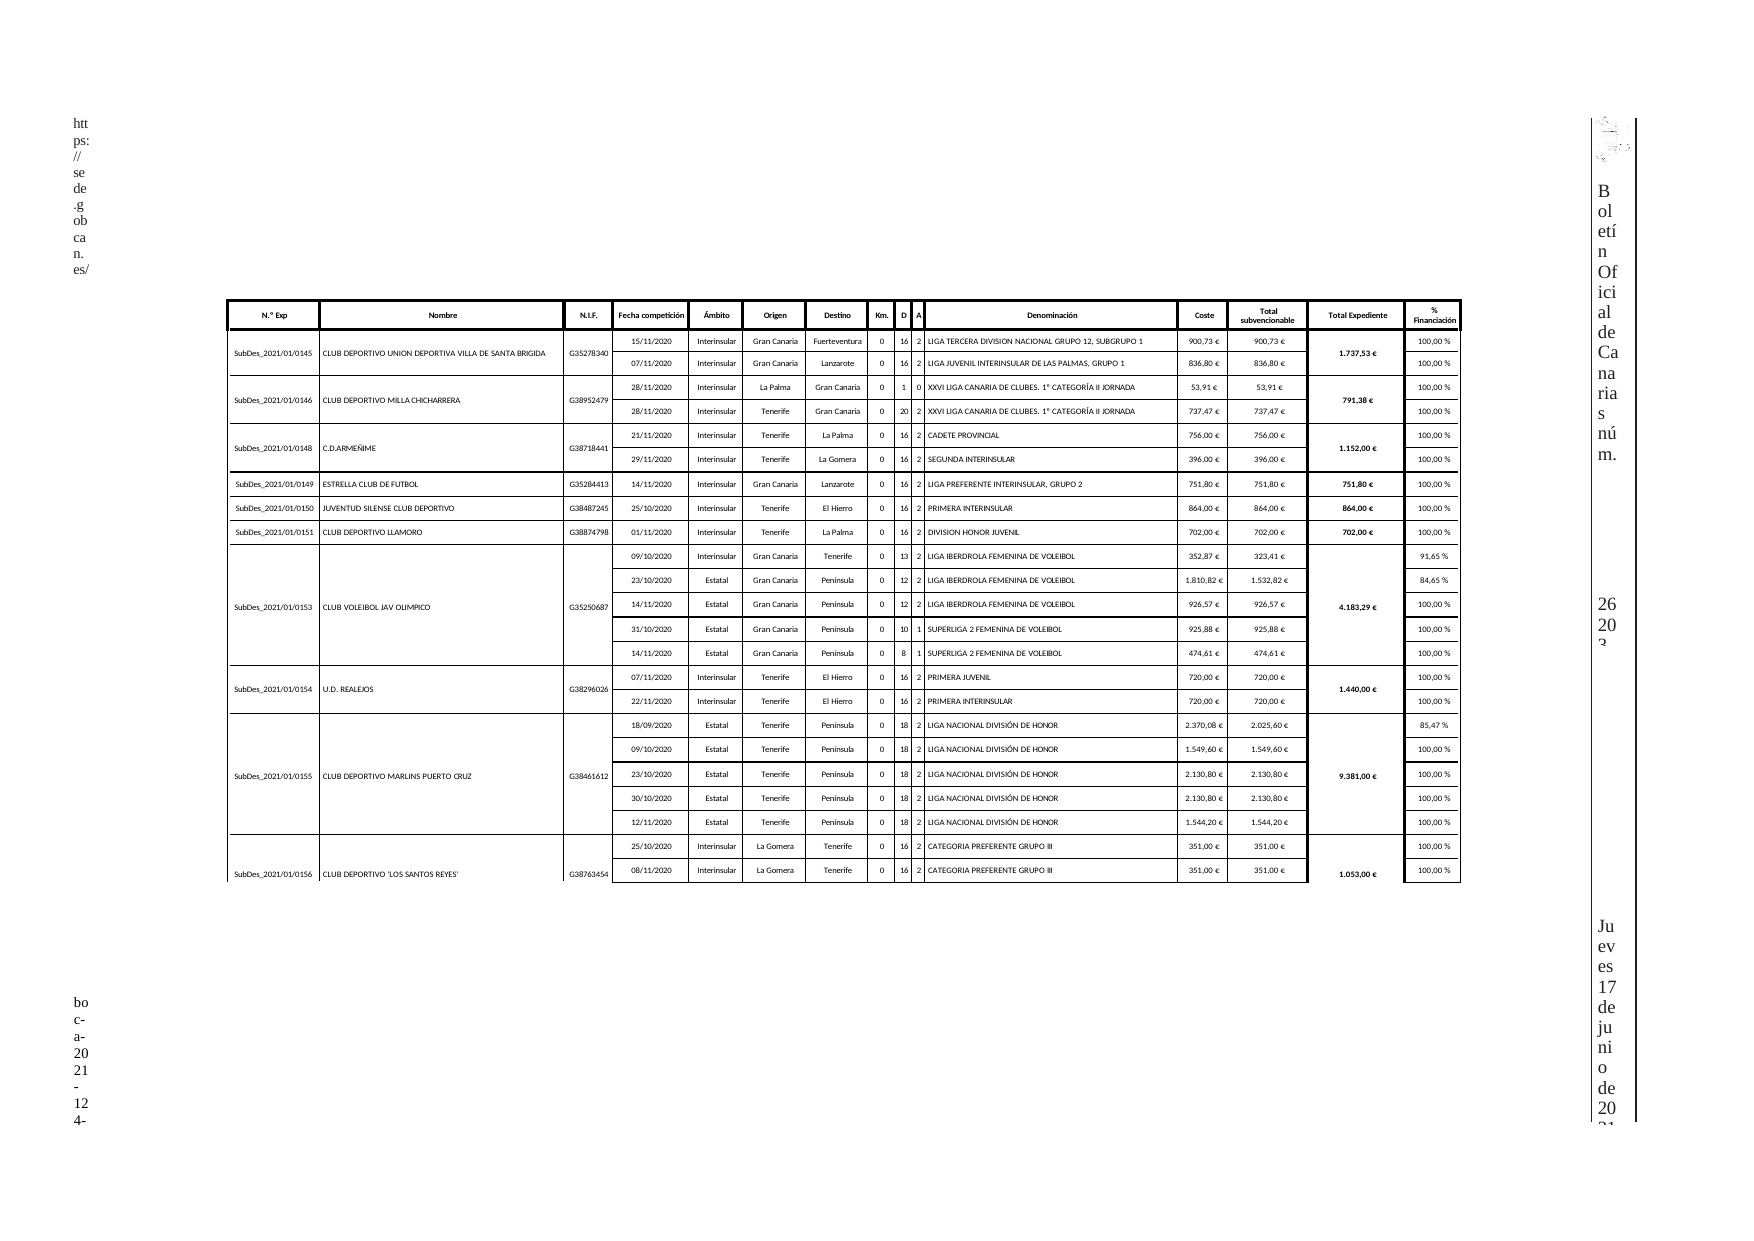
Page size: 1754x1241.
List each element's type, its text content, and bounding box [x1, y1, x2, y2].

table_cell Tenerife [806, 835, 867, 858]
table_cell 25/10/2020 [613, 497, 688, 520]
table_cell Interinsular [689, 473, 742, 496]
table_cell LIGA NACIONAL DIVISIÓN DE HONOR [925, 738, 1177, 761]
table_header N.I.F. [566, 302, 611, 327]
table_cell 100,00 % [1406, 351, 1460, 375]
table_cell G38952479 [564, 376, 612, 423]
table_cell Estatal [689, 642, 742, 665]
table_cell Gran Canaria [806, 400, 867, 423]
table_cell La Palma [743, 376, 805, 399]
table_cell 1.549,60 € [1178, 738, 1227, 761]
table_cell 2 [912, 787, 924, 810]
table_cell PRIMERA INTERINSULAR [925, 690, 1177, 713]
table_cell CLUB DEPORTIVO LLAMORO [320, 521, 563, 544]
table_cell Tenerife [743, 738, 805, 761]
table_header Total subvencionable [1229, 302, 1306, 327]
table_cell 28/11/2020 [613, 400, 688, 423]
table_cell La Palma [806, 424, 867, 447]
table_cell 100,00 % [1406, 616, 1460, 641]
table_cell 100,00 % [1406, 689, 1460, 713]
table_cell 100,00 % [1406, 328, 1460, 351]
table_cell 29/11/2020 [613, 448, 688, 471]
table_cell Península [806, 569, 867, 592]
table_cell La Gomera [743, 859, 805, 882]
table_cell 720,00 € [1228, 690, 1306, 713]
table_cell 720,00 € [1178, 690, 1227, 713]
table_cell La Palma [806, 521, 867, 544]
table_cell Tenerife [806, 545, 867, 568]
table_cell 2 [912, 666, 924, 689]
table_cell 2.130,80 € [1178, 763, 1227, 786]
table_cell 0 [868, 424, 894, 447]
table_cell CLUB DEPORTIVO MILLA CHICHARRERA [320, 376, 563, 423]
text 26203 [1598, 594, 1618, 646]
table_cell 16 [895, 331, 911, 351]
table_cell Península [806, 787, 867, 810]
table_cell Gran Canaria [806, 376, 867, 399]
table_cell CLUB DEPORTIVO MARLINS PUERTO CRUZ [320, 714, 563, 834]
table_cell 1 [895, 376, 911, 399]
table_cell 756,00 € [1228, 424, 1306, 447]
table_cell SubDes_2021/01/0150 [228, 496, 319, 520]
table_cell 2 [912, 473, 924, 496]
table_cell Estatal [689, 569, 742, 592]
table_cell 751,80 € [1178, 473, 1227, 496]
table_cell Tenerife [743, 497, 805, 520]
table_cell 15/11/2020 [613, 331, 688, 351]
table_cell Gran Canaria [743, 352, 805, 375]
table_cell Gran Canaria [743, 642, 805, 665]
table_cell Gran Canaria [743, 593, 805, 616]
table_cell 737,47 € [1178, 400, 1227, 423]
table_cell 12/11/2020 [613, 811, 688, 834]
table_cell G38487245 [564, 497, 612, 520]
table_cell 737,47 € [1228, 400, 1306, 423]
table_cell 1.053,00 € [1309, 835, 1403, 882]
table_cell 31/10/2020 [613, 618, 688, 641]
table_cell 323,41 € [1228, 545, 1306, 568]
table_cell Estatal [689, 738, 742, 761]
table_cell Tenerife [743, 811, 805, 834]
table_cell 53,91 € [1228, 376, 1306, 399]
table_cell Península [806, 714, 867, 737]
table_cell LIGA NACIONAL DIVISIÓN DE HONOR [925, 787, 1177, 810]
table_cell 0 [868, 521, 894, 544]
table_cell Interinsular [689, 497, 742, 520]
table_cell Lanzarote [806, 473, 867, 496]
table_cell 926,57 € [1178, 593, 1227, 616]
table_cell SubDes_2021/01/0151 [228, 520, 319, 544]
table_cell 21/11/2020 [613, 424, 688, 447]
table_cell 18/09/2020 [613, 714, 688, 737]
table_cell 100,00 % [1406, 641, 1460, 665]
table_cell LIGA NACIONAL DIVISIÓN DE HONOR [925, 714, 1177, 737]
table_cell SEGUNDA INTERINSULAR [925, 448, 1177, 471]
table_cell 2 [912, 738, 924, 761]
table_cell 100,00 % [1406, 786, 1460, 810]
table_cell Estatal [689, 618, 742, 641]
table_cell SubDes_2021/01/0155 [228, 713, 319, 834]
table_cell SubDes_2021/01/0154 [228, 665, 319, 713]
table_cell 100,00 % [1406, 834, 1460, 858]
table_cell 18 [895, 787, 911, 810]
table_cell 2.130,80 € [1228, 787, 1306, 810]
table_header D [896, 302, 910, 327]
table_cell 474,61 € [1228, 642, 1306, 665]
table_cell 2 [912, 835, 924, 858]
table_cell 2 [912, 448, 924, 471]
table_cell 16 [895, 835, 911, 858]
table_cell 1.544,20 € [1228, 811, 1306, 834]
table_cell Lanzarote [806, 352, 867, 375]
table_cell Tenerife [806, 859, 867, 882]
table_cell CLUB DEPORTIVO UNION DEPORTIVA VILLA DE SANTA BRIGIDA [320, 331, 563, 375]
table_cell 10 [895, 618, 911, 641]
table_cell 702,00 € [1228, 521, 1306, 544]
table_cell 08/11/2020 [613, 859, 688, 882]
table_cell 07/11/2020 [613, 666, 688, 689]
table_cell 16 [895, 448, 911, 471]
table_cell PRIMERA INTERINSULAR [925, 497, 1177, 520]
table_cell 22/11/2020 [613, 690, 688, 713]
table_cell Península [806, 618, 867, 641]
table_cell 28/11/2020 [613, 376, 688, 399]
table_cell 352,87 € [1178, 545, 1227, 568]
table_cell PRIMERA JUVENIL [925, 666, 1177, 689]
table_cell Interinsular [689, 545, 742, 568]
table_cell Interinsular [689, 690, 742, 713]
table_cell 2 [912, 331, 924, 351]
table_cell Interinsular [689, 521, 742, 544]
table_cell CLUB VOLEIBOL JAV OLIMPICO [320, 545, 563, 665]
table_header A [913, 302, 923, 327]
table_cell 0 [868, 642, 894, 665]
table_cell 1.810,82 € [1178, 569, 1227, 592]
table_cell Tenerife [743, 763, 805, 786]
table_header % Financiación [1406, 302, 1459, 327]
table_cell 474,61 € [1178, 642, 1227, 665]
table_cell 836,80 € [1228, 352, 1306, 375]
table_cell 756,00 € [1178, 424, 1227, 447]
text Jueves 17 de junio de 2021 [1598, 916, 1618, 1124]
table_cell 14/11/2020 [613, 642, 688, 665]
table_cell El Hierro [806, 666, 867, 689]
table_cell 720,00 € [1228, 666, 1306, 689]
table_cell CLUB DEPORTIVO 'LOS SANTOS REYES' [320, 835, 564, 882]
table_cell Interinsular [689, 424, 742, 447]
table_header Km. [869, 302, 893, 327]
table_cell 100,00 % [1406, 423, 1460, 447]
table_cell Tenerife [743, 666, 805, 689]
table_cell Interinsular [689, 331, 742, 351]
table_cell 2.370,08 € [1178, 714, 1227, 737]
table_cell 13 [895, 545, 911, 568]
table_cell G38296026 [564, 666, 612, 713]
table_cell 351,00 € [1228, 859, 1306, 882]
table_cell 91,65 % [1406, 544, 1460, 568]
table_cell 16 [895, 473, 911, 496]
table_cell Estatal [689, 811, 742, 834]
table_cell Península [806, 811, 867, 834]
table_cell 4.183,29 € [1309, 545, 1403, 665]
table_cell 1.549,60 € [1228, 738, 1306, 761]
table_cell SUPERLIGA 2 FEMENINA DE VOLEIBOL [925, 642, 1177, 665]
table_cell 2 [912, 400, 924, 423]
table_cell 100,00 % [1406, 665, 1460, 689]
table_cell 2 [912, 593, 924, 616]
table_cell Interinsular [689, 859, 742, 882]
table_cell 100,00 % [1406, 858, 1460, 882]
table_cell 0 [868, 352, 894, 375]
table_cell Península [806, 738, 867, 761]
table_cell 864,00 € [1228, 497, 1306, 520]
table_header Nombre [321, 302, 562, 327]
table_cell Tenerife [743, 521, 805, 544]
table_cell Península [806, 593, 867, 616]
table_cell 900,73 € [1228, 331, 1306, 351]
table_cell 0 [912, 376, 924, 399]
table_cell 2 [912, 497, 924, 520]
table_cell 2 [912, 811, 924, 834]
table_cell Interinsular [689, 352, 742, 375]
table_cell Interinsular [689, 448, 742, 471]
table_cell G35250687 [564, 545, 612, 665]
table_cell 18 [895, 811, 911, 834]
table_cell Tenerife [743, 400, 805, 423]
table_cell 16 [895, 497, 911, 520]
table_header Origen [744, 302, 804, 327]
table_cell 751,80 € [1228, 473, 1306, 496]
table_cell Tenerife [743, 714, 805, 737]
table_cell 100,00 % [1406, 375, 1460, 399]
table_cell 396,00 € [1178, 448, 1227, 471]
table_cell 16 [895, 424, 911, 447]
table_cell 2 [912, 859, 924, 882]
table_cell 12 [895, 569, 911, 592]
table_cell 720,00 € [1178, 666, 1227, 689]
table_cell 16 [895, 859, 911, 882]
table_cell 9.381,00 € [1309, 714, 1403, 834]
table_cell SubDes_2021/01/0148 [228, 423, 319, 471]
table_cell 0 [868, 376, 894, 399]
table_cell 16 [895, 690, 911, 713]
table_header N.º Exp [229, 302, 318, 327]
table_cell 0 [868, 859, 894, 882]
table_cell 864,00 € [1309, 497, 1403, 520]
table_cell CATEGORIA PREFERENTE GRUPO III [925, 835, 1177, 858]
table_cell El Hierro [806, 497, 867, 520]
table_cell 12 [895, 593, 911, 616]
table_cell Gran Canaria [743, 618, 805, 641]
table_cell G38718441 [564, 424, 612, 471]
table_cell LIGA PREFERENTE INTERINSULAR, GRUPO 2 [925, 473, 1177, 496]
table_cell 925,88 € [1178, 618, 1227, 641]
table_cell 100,00 % [1406, 810, 1460, 834]
picture [1595, 116, 1631, 162]
table_cell 351,00 € [1228, 835, 1306, 858]
table_cell 2 [912, 521, 924, 544]
table_cell 0 [868, 763, 894, 786]
table_header Ámbito [690, 302, 741, 327]
table_cell JUVENTUD SILENSE CLUB DEPORTIVO [320, 497, 563, 520]
table_cell 23/10/2020 [613, 569, 688, 592]
table_cell XXVI LIGA CANARIA DE CLUBES. 1º CATEGORÍA II JORNADA [925, 400, 1177, 423]
table_cell 2 [912, 690, 924, 713]
table_cell 0 [868, 714, 894, 737]
table_cell 836,80 € [1178, 352, 1227, 375]
table_cell CATEGORIA PREFERENTE GRUPO III [925, 859, 1177, 882]
table_cell ESTRELLA CLUB DE FUTBOL [320, 473, 563, 496]
table_cell 0 [868, 545, 894, 568]
table_cell 0 [868, 331, 894, 351]
table_cell 01/11/2020 [613, 521, 688, 544]
table_cell 100,00 % [1406, 496, 1460, 520]
table_cell 1.544,20 € [1178, 811, 1227, 834]
table_cell 0 [868, 569, 894, 592]
table_cell 702,00 € [1309, 521, 1403, 544]
table_cell 0 [868, 448, 894, 471]
table_cell 1.737,53 € [1309, 331, 1403, 375]
table_cell Estatal [689, 593, 742, 616]
table_header Coste [1179, 302, 1226, 327]
table_cell LIGA IBERDROLA FEMENINA DE VOLEIBOL [925, 593, 1177, 616]
text boc-a-2021-124-3071 [74, 994, 92, 1124]
table_cell 0 [868, 811, 894, 834]
table_cell 18 [895, 738, 911, 761]
table_header Fecha competición [614, 302, 687, 327]
table_cell SUPERLIGA 2 FEMENINA DE VOLEIBOL [925, 618, 1177, 641]
table_cell 2 [912, 352, 924, 375]
text https://sede.gobcan.es/boc [73, 116, 90, 273]
table_cell 702,00 € [1178, 521, 1227, 544]
table_cell 25/10/2020 [613, 835, 688, 858]
table_cell 351,00 € [1178, 859, 1227, 882]
table_cell Estatal [689, 714, 742, 737]
table_cell 925,88 € [1228, 618, 1306, 641]
table_cell Fuerteventura [806, 331, 867, 351]
table_cell 1.440,00 € [1309, 666, 1403, 713]
table_cell 926,57 € [1228, 593, 1306, 616]
table_cell 85,47 % [1406, 713, 1460, 737]
table_cell 2.130,80 € [1178, 787, 1227, 810]
table_cell 2 [912, 763, 924, 786]
table_cell 100,00 % [1406, 447, 1460, 471]
table_cell LIGA JUVENIL INTERINSULAR DE LAS PALMAS, GRUPO 1 [925, 352, 1177, 375]
table_cell Gran Canaria [743, 545, 805, 568]
table_header Total Expediente [1309, 302, 1403, 327]
table_cell 0 [868, 666, 894, 689]
table_cell 0 [868, 690, 894, 713]
table_cell 100,00 % [1406, 737, 1460, 761]
table_cell SubDes_2021/01/0153 [228, 544, 319, 665]
table_cell Tenerife [743, 690, 805, 713]
table_cell 1.152,00 € [1309, 424, 1403, 471]
table_cell 0 [868, 593, 894, 616]
table_cell LIGA NACIONAL DIVISIÓN DE HONOR [925, 811, 1177, 834]
table_cell 351,00 € [1178, 835, 1227, 858]
table_cell 30/10/2020 [613, 787, 688, 810]
table_cell 100,00 % [1406, 471, 1460, 496]
table_cell Tenerife [743, 787, 805, 810]
table_cell 0 [868, 835, 894, 858]
table_cell Península [806, 763, 867, 786]
table_cell LIGA TERCERA DIVISION NACIONAL GRUPO 12, SUBGRUPO 1 [925, 331, 1177, 351]
table_cell 100,00 % [1406, 592, 1460, 616]
table_cell 8 [895, 642, 911, 665]
table_cell 14/11/2020 [613, 473, 688, 496]
table_cell Gran Canaria [743, 473, 805, 496]
table_cell 16 [895, 521, 911, 544]
table_cell 20 [895, 400, 911, 423]
table_cell 0 [868, 497, 894, 520]
table_cell 0 [868, 473, 894, 496]
table_cell 1 [912, 642, 924, 665]
table_cell U.D. REALEJOS [320, 666, 563, 713]
table_cell 1 [912, 618, 924, 641]
table_cell 100,00 % [1406, 399, 1460, 423]
table_cell 0 [868, 787, 894, 810]
table_cell El Hierro [806, 690, 867, 713]
table_cell 100,00 % [1406, 520, 1460, 544]
table_cell 23/10/2020 [613, 763, 688, 786]
table_cell 1.532,82 € [1228, 569, 1306, 592]
table_cell La Gomera [806, 448, 867, 471]
table_cell 16 [895, 666, 911, 689]
table_cell 53,91 € [1178, 376, 1227, 399]
table_cell SubDes_2021/01/0149 [228, 471, 319, 496]
table_cell Península [806, 642, 867, 665]
table_cell 2 [912, 569, 924, 592]
table_cell 751,80 € [1309, 473, 1403, 496]
table_cell Gran Canaria [743, 331, 805, 351]
table_cell LIGA IBERDROLA FEMENINA DE VOLEIBOL [925, 545, 1177, 568]
table_cell SubDes_2021/01/0145 [228, 328, 319, 375]
table_cell SubDes_2021/01/0156 [228, 834, 320, 882]
table_cell 09/10/2020 [613, 545, 688, 568]
table_cell 0 [868, 618, 894, 641]
table_cell G38763454 [564, 835, 612, 882]
table_cell 900,73 € [1178, 331, 1227, 351]
table_header Denominación [926, 302, 1176, 327]
table_cell LIGA IBERDROLA FEMENINA DE VOLEIBOL [925, 569, 1177, 592]
table_cell Estatal [689, 787, 742, 810]
table_cell 09/10/2020 [613, 738, 688, 761]
table_cell G38874798 [564, 521, 612, 544]
table_cell G35278340 [564, 331, 612, 375]
table_cell 07/11/2020 [613, 352, 688, 375]
table_cell Interinsular [689, 835, 742, 858]
table_cell Estatal [689, 763, 742, 786]
table_cell Interinsular [689, 666, 742, 689]
text Boletín Oficial de Canarias núm. 124 [1598, 181, 1618, 464]
table_cell 2 [912, 714, 924, 737]
table_header Destino [807, 302, 866, 327]
table_cell 84,65 % [1406, 568, 1460, 592]
table_cell 0 [868, 738, 894, 761]
table_cell G38461612 [564, 714, 612, 834]
table_cell 2 [912, 424, 924, 447]
table_cell G35284413 [564, 473, 612, 496]
table_cell 396,00 € [1228, 448, 1306, 471]
table_cell Gran Canaria [743, 569, 805, 592]
table_cell Tenerife [743, 424, 805, 447]
table_cell CADETE PROVINCIAL [925, 424, 1177, 447]
table_cell 2 [912, 545, 924, 568]
table_cell DIVISION HONOR JUVENIL [925, 521, 1177, 544]
table_cell Tenerife [743, 448, 805, 471]
table_cell 864,00 € [1178, 497, 1227, 520]
table_cell SubDes_2021/01/0146 [228, 375, 319, 423]
table_cell XXVI LIGA CANARIA DE CLUBES. 1º CATEGORÍA II JORNADA [925, 376, 1177, 399]
table_cell La Gomera [743, 835, 805, 858]
table_cell 2.025,60 € [1228, 714, 1306, 737]
table_cell 18 [895, 714, 911, 737]
table_cell 0 [868, 400, 894, 423]
table_cell C.D.ARMEÑIME [320, 424, 563, 471]
table_cell Interinsular [689, 376, 742, 399]
table_cell 2.130,80 € [1228, 763, 1306, 786]
table_cell LIGA NACIONAL DIVISIÓN DE HONOR [925, 763, 1177, 786]
table_cell Interinsular [689, 400, 742, 423]
table_cell 100,00 % [1406, 761, 1460, 786]
table_cell 14/11/2020 [613, 593, 688, 616]
table_cell 16 [895, 352, 911, 375]
table_cell 791,38 € [1309, 376, 1403, 423]
table_cell 18 [895, 763, 911, 786]
